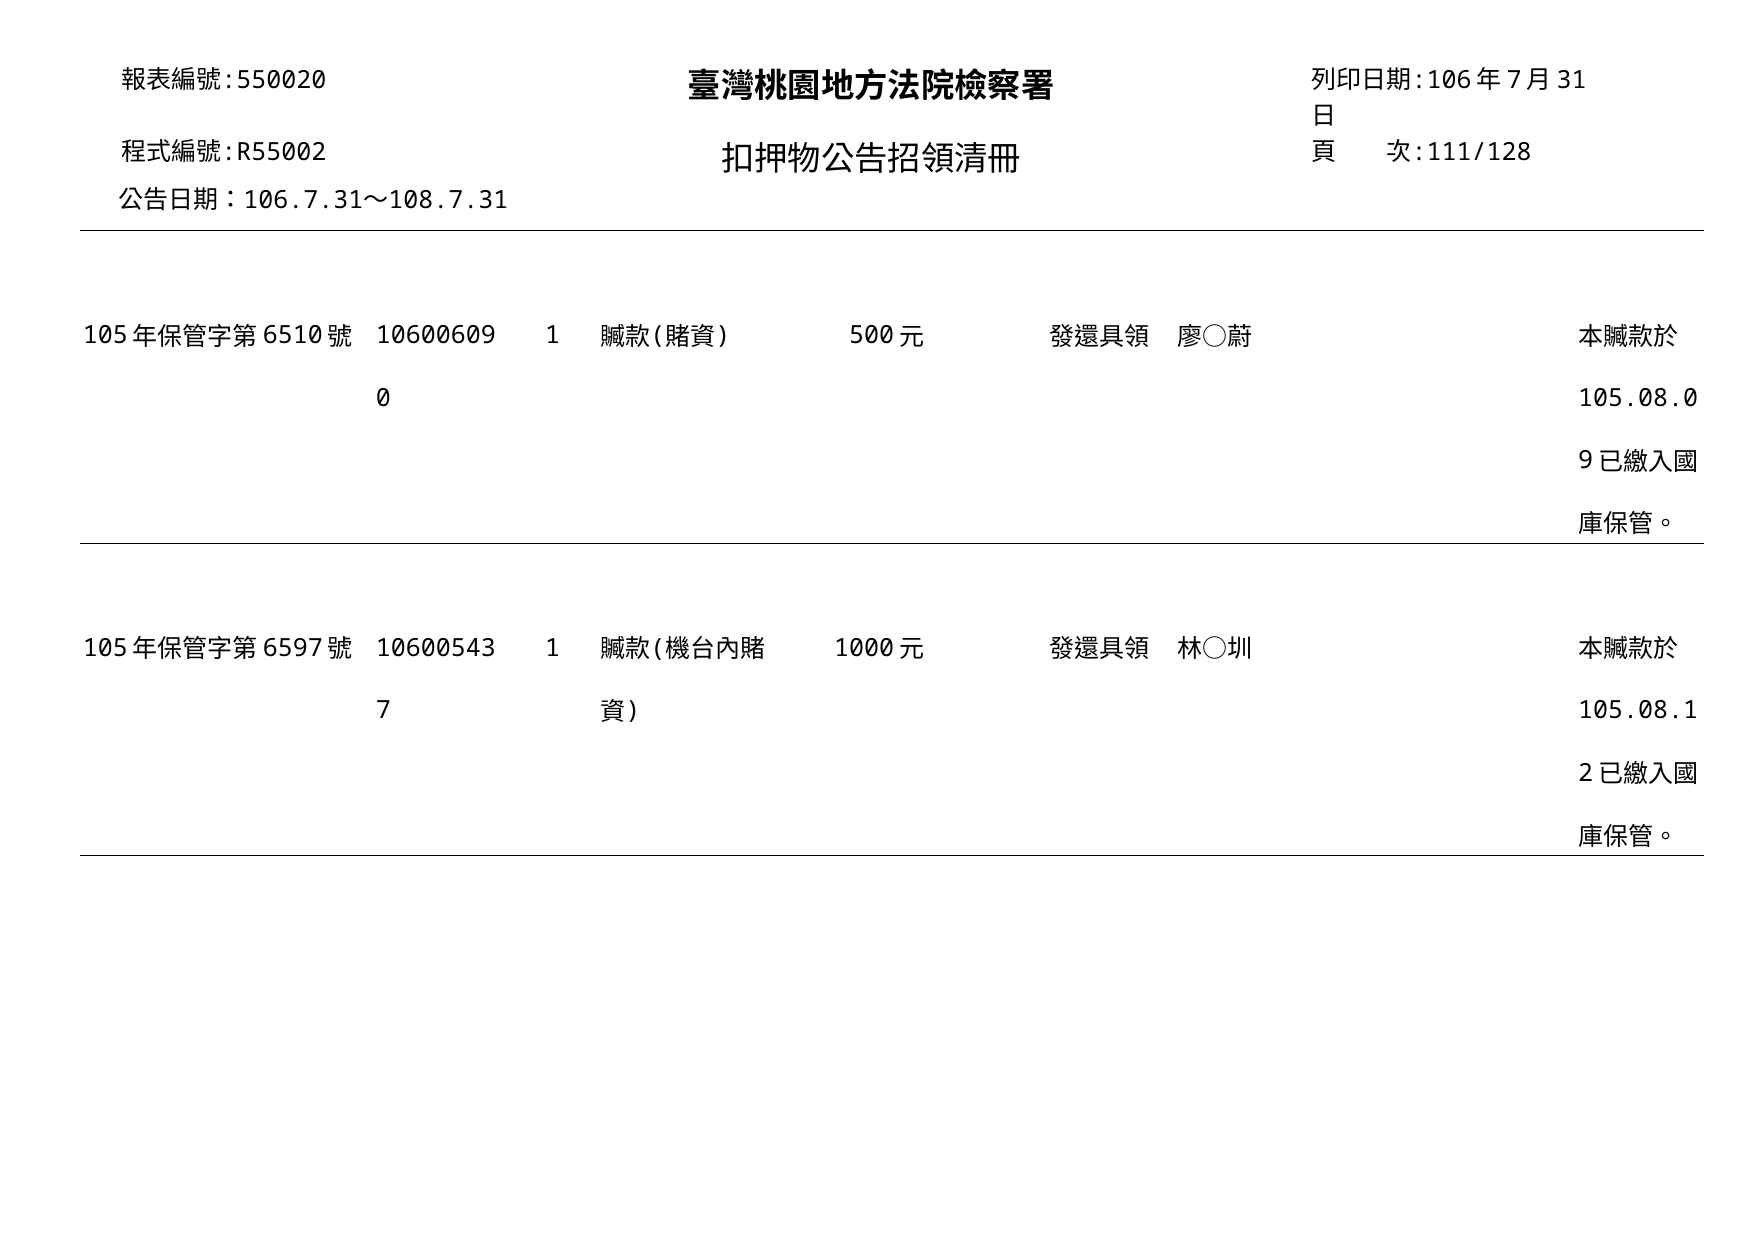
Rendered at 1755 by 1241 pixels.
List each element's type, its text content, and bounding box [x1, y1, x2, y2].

table_cell 贓款(機台內賭資) [597, 544, 807, 855]
table_cell [1317, 544, 1575, 855]
table_cell 1000元 [808, 544, 927, 855]
table_cell 106006090 [373, 231, 507, 542]
table_cell 105年保管字第6510號 [80, 231, 373, 542]
table_cell 發還具領 [1046, 231, 1175, 542]
table_cell 本贓款於105.08.12已繳入國庫保管。 [1575, 544, 1704, 855]
table_cell [1317, 231, 1575, 542]
table_cell 1 [507, 231, 597, 542]
table_cell 廖○蔚 [1175, 231, 1317, 542]
table_cell [927, 544, 1046, 855]
table_cell 500元 [808, 231, 927, 542]
table_cell 本贓款於105.08.09已繳入國庫保管。 [1575, 231, 1704, 542]
table_cell 發還具領 [1046, 544, 1175, 855]
table_cell 106005437 [373, 544, 507, 855]
table_cell 105年保管字第6597號 [80, 544, 373, 855]
table_cell 贓款(賭資) [597, 231, 807, 542]
table_cell 1 [507, 544, 597, 855]
table_cell 林○圳 [1175, 544, 1317, 855]
table_cell [927, 231, 1046, 542]
